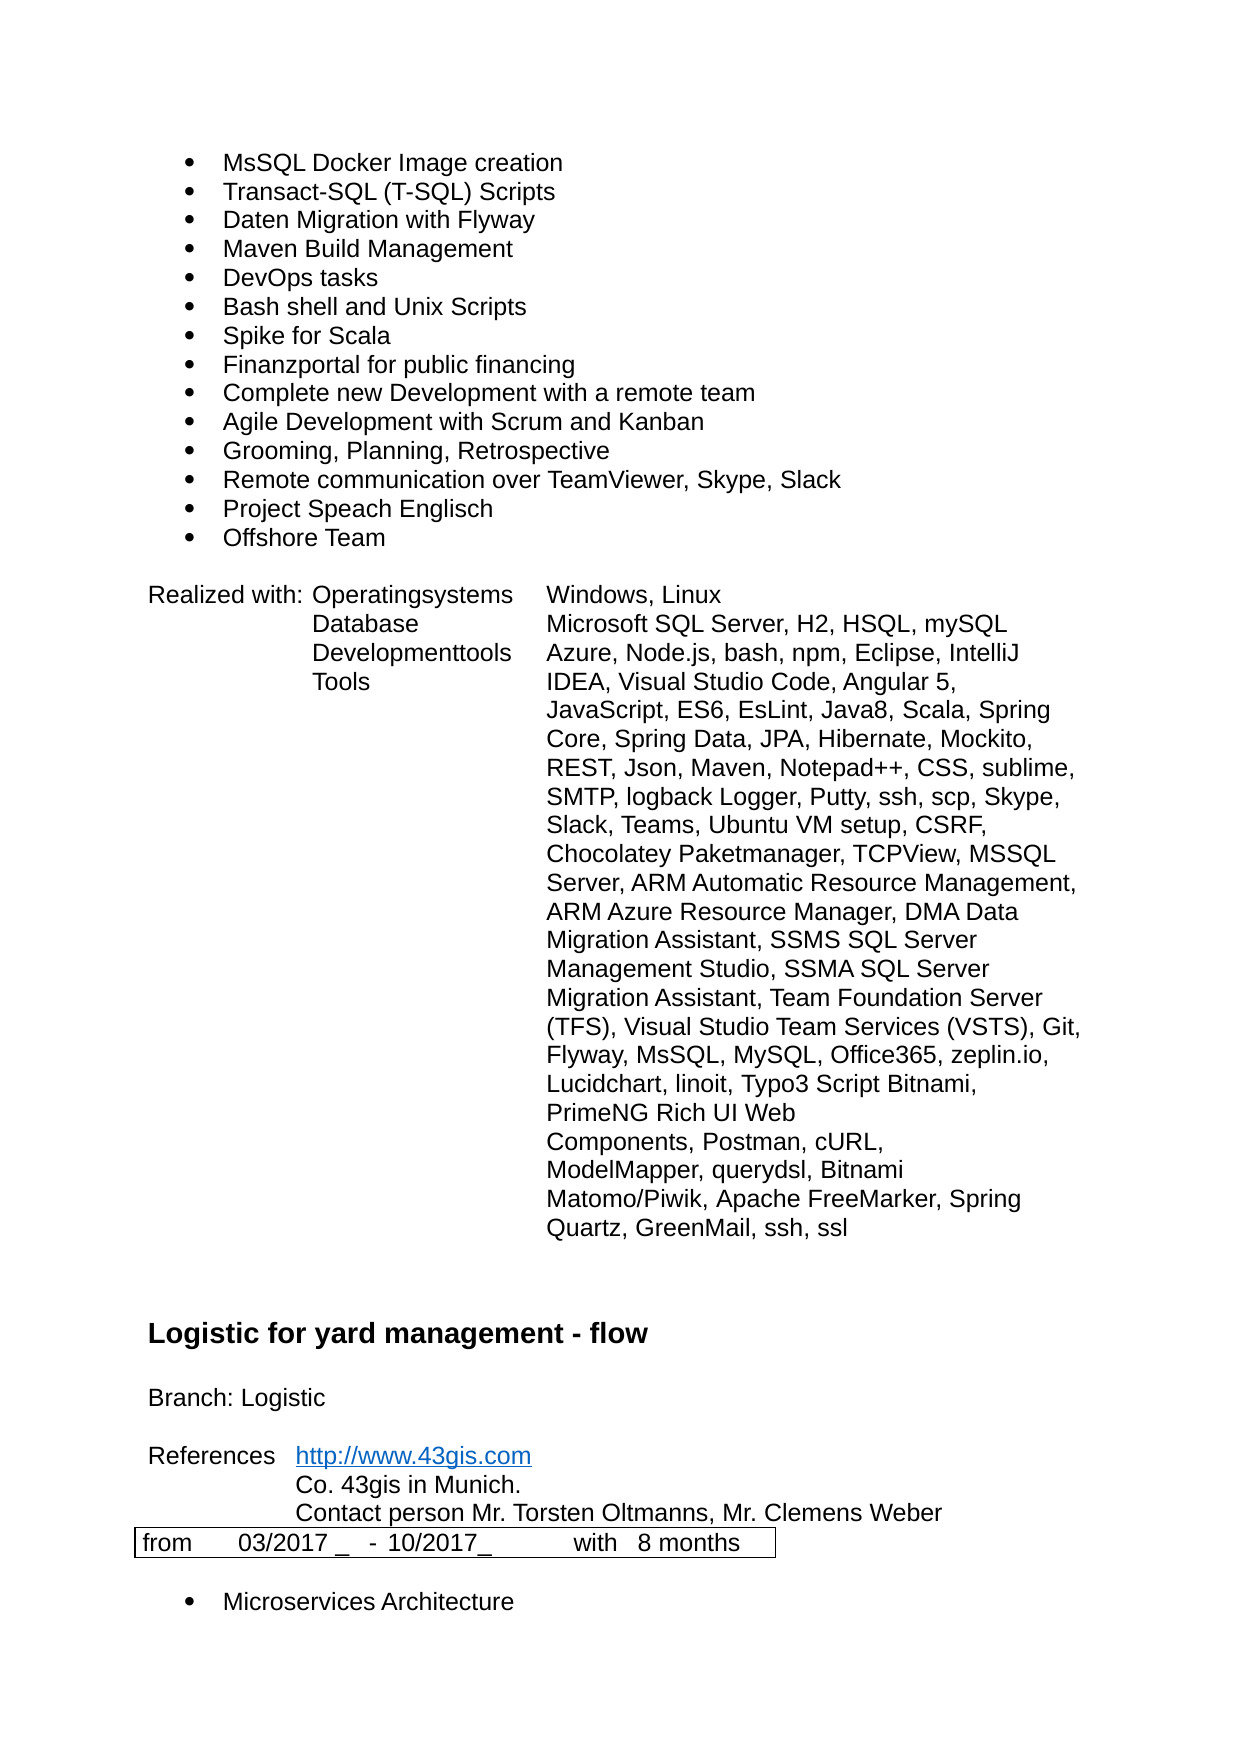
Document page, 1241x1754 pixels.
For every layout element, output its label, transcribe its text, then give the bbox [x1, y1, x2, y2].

table_cell Developmenttools Tools [309, 638, 543, 1242]
text Contact person Mr. Torsten Oltmanns, Mr. Clemens Weber [221, 1498, 1104, 1527]
list Remote communication over TeamViewer, Skype, Slack [185, 465, 1104, 494]
list Grooming, Planning, Retrospective [185, 436, 1104, 465]
list Daten Migration with Flyway [185, 205, 1104, 234]
text References http://www.43gis.com [148, 1441, 1104, 1470]
table_header Realized with: [145, 580, 309, 609]
table_header Windows, Linux [543, 580, 1089, 609]
table_cell [145, 609, 309, 638]
list Transact-SQL (T-SQL) Scripts [185, 176, 1104, 205]
list Agile Development with Scrum and Kanban [185, 407, 1104, 436]
list Maven Build Management [185, 234, 1104, 263]
list Spike for Scala [185, 321, 1104, 349]
list Project Speach Englisch [185, 494, 1104, 523]
table_cell Database [309, 609, 543, 638]
list Offshore Team [185, 523, 1104, 552]
table_header from [136, 1528, 231, 1557]
table_header - [361, 1528, 380, 1557]
list Bash shell and Unix Scripts [185, 292, 1104, 321]
text Co. 43gis in Munich. [221, 1470, 1104, 1498]
table_header Operatingsystems [309, 580, 543, 609]
table_header 8 months [630, 1528, 775, 1557]
list Finanzportal for public financing [185, 349, 1104, 378]
table_header 10/2017_ [380, 1528, 566, 1557]
table_header 03/2017 _ [231, 1528, 361, 1557]
list Microservices Architecture [185, 1587, 1104, 1616]
text Branch: Logistic [148, 1383, 1104, 1412]
table_cell Azure, Node.js, bash, npm, Eclipse, IntelliJ IDEA, Visual Studio Code, Angular 5, JavaScript, ES6, EsLint, Java8, Scala, Spring Core, Spring Data, JPA, Hibernate, Mockito, REST, Json, Maven, Notepad++, CSS, sublime, SMTP, logback Logger, Putty, ssh, scp, Skype, Slack, Teams, Ubuntu VM setup, CSRF, Chocolatey Paketmanager, TCPView, MSSQL Server, ARM Automatic Resource Management, ARM Azure Resource Manager, DMA Data Migration Assistant, SSMS SQL Server Management Studio, SSMA SQL Server Migration Assistant, Team Foundation Server (TFS), Visual Studio Team Services (VSTS), Git, Flyway, MsSQL, MySQL, Office365, zeplin.io, Lucidchart, linoit, Typo3 Script Bitnami, PrimeNG Rich UI Web Components, Postman, cURL, ModelMapper, querydsl, Bitnami Matomo/Piwik, Apache FreeMarker, Spring Quartz, GreenMail, ssh, ssl [543, 638, 1089, 1242]
list DevOps tasks [185, 263, 1104, 292]
table_cell [145, 638, 309, 1242]
list Complete new Development with a remote team [185, 378, 1104, 407]
subtitle Logistic for yard management - flow [148, 1316, 1104, 1350]
table_cell Microsoft SQL Server, H2, HSQL, mySQL [543, 609, 1089, 638]
list MsSQL Docker Image creation [185, 148, 1104, 176]
table_header with [566, 1528, 630, 1557]
